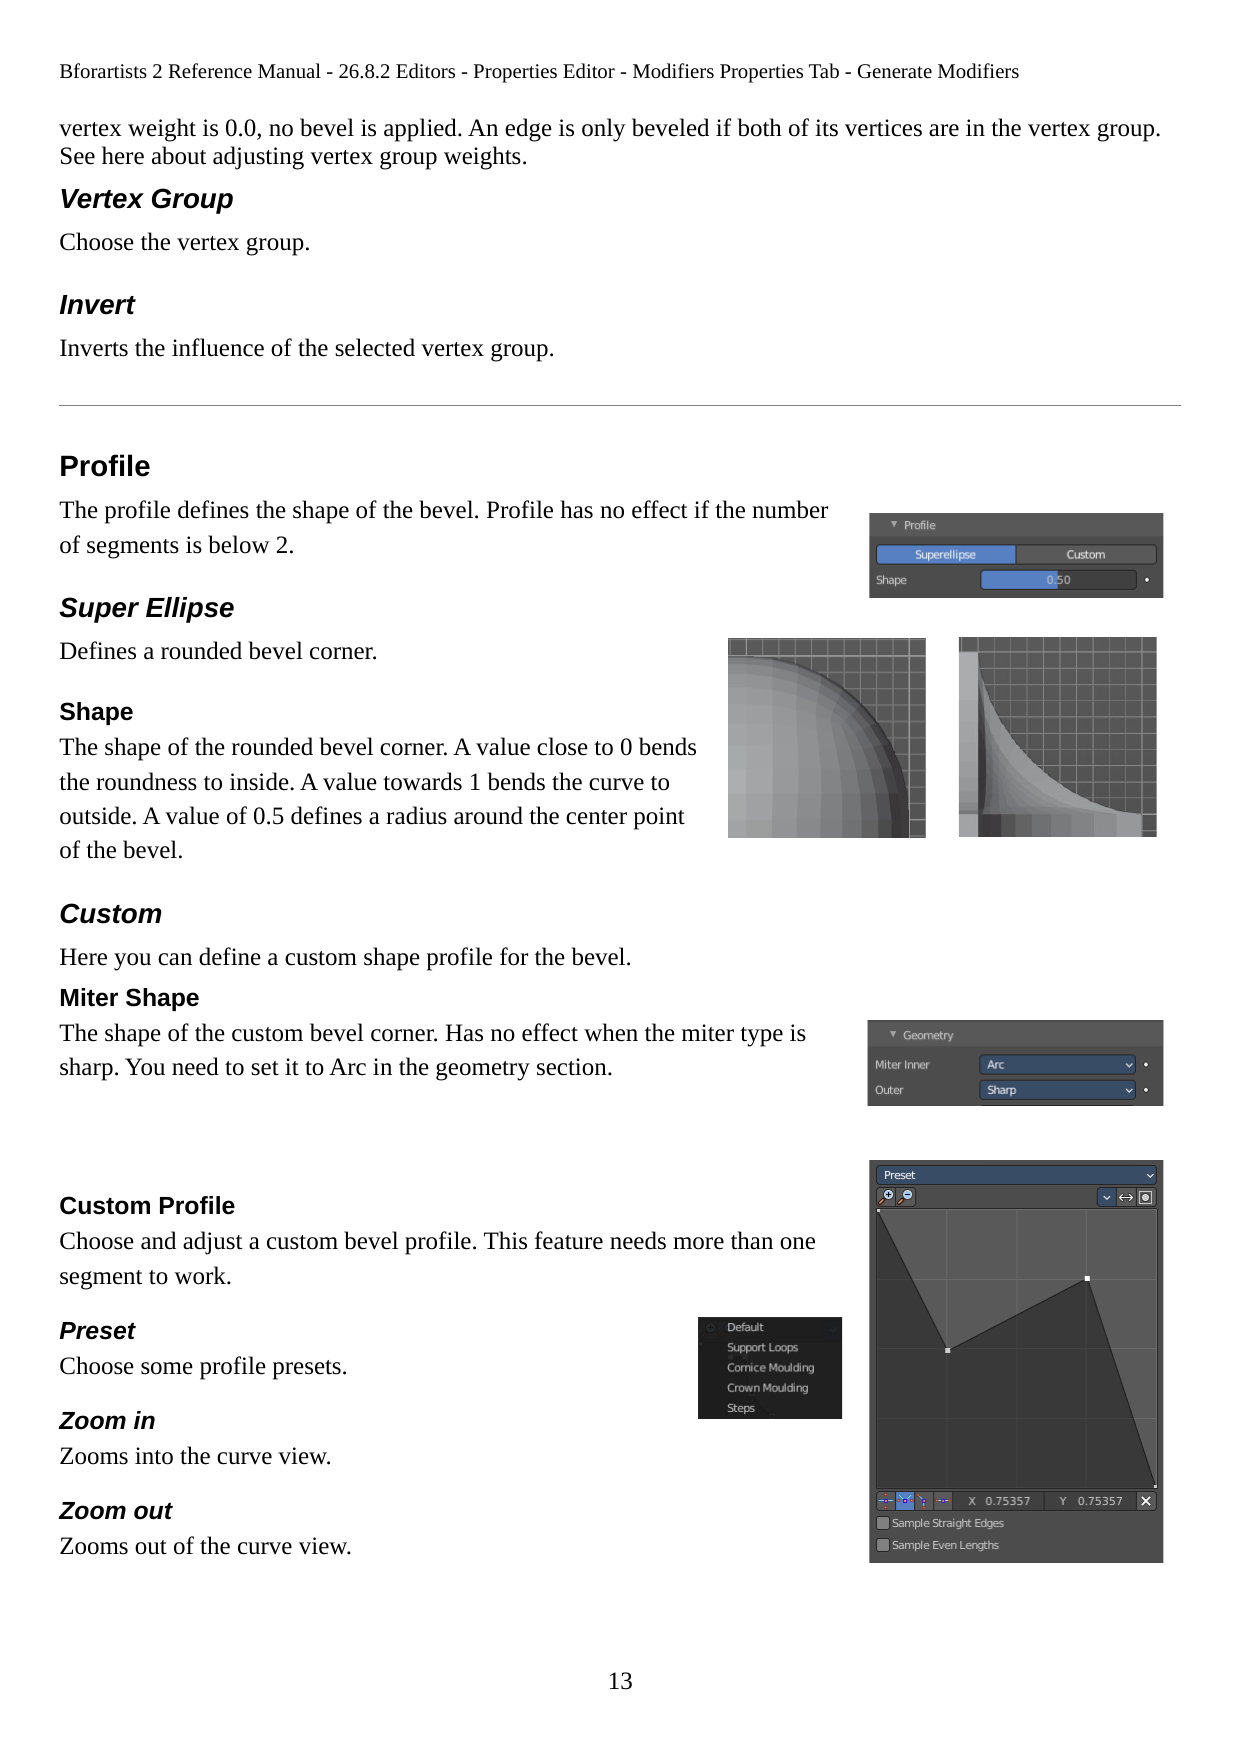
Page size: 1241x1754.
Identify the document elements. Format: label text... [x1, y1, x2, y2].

subtitle [1164, 1496, 1181, 1525]
subtitle Vertex Group [59, 183, 1181, 214]
subtitle [1164, 1316, 1181, 1344]
text The shape of the custom bevel corner. Has no effect when the miter type is sharp. You need to set it to Arc in the geometry section. [59, 1018, 1181, 1081]
text [843, 1351, 869, 1379]
subtitle [926, 697, 958, 726]
subtitle [1164, 1191, 1181, 1220]
subtitle Profile [59, 449, 1181, 483]
text Choose the vertex group. [59, 227, 1181, 256]
text The profile defines the shape of the bevel. Profile has no effect if the number of segments is below 2. [59, 495, 1181, 559]
subtitle Preset [59, 1316, 869, 1344]
subtitle Miter Shape [59, 983, 1181, 1011]
text vertex weight is 0.0, no bevel is applied. An edge is only beveled if both of its vertices are in the vertex group. See here about adjusting vertex group weights. [59, 113, 1181, 170]
subtitle Invert [59, 288, 1181, 320]
text Zooms into the curve view. [59, 1441, 869, 1470]
text Choose and adjust a custom bevel profile. This feature needs more than one segment to work. [59, 1226, 869, 1289]
subtitle Zoom in [59, 1406, 869, 1435]
subtitle Custom [59, 897, 1181, 929]
text Zooms out of the curve view. [59, 1531, 869, 1560]
picture [869, 513, 1164, 598]
text The shape of the rounded bevel corner. A value close to 0 bends the roundness to inside. A value towards 1 bends the curve to outside. A value of 0.5 defines a radius around the center point of the bevel. [59, 732, 1181, 864]
text Inverts the influence of the selected vertex group. [59, 333, 1181, 362]
subtitle Zoom out [59, 1496, 869, 1525]
text Here you can define a custom shape profile for the bevel. [59, 942, 1181, 970]
picture [728, 638, 926, 838]
subtitle [1164, 1406, 1181, 1435]
subtitle Shape [59, 697, 728, 726]
picture [958, 637, 1157, 837]
text Defines a rounded bevel corner. [59, 636, 1181, 664]
subtitle [1157, 697, 1181, 726]
picture [698, 1317, 843, 1419]
subtitle Custom Profile [59, 1191, 869, 1220]
subtitle Super Ellipse [59, 591, 1181, 623]
picture [869, 1160, 1164, 1563]
picture [867, 1020, 1164, 1106]
text Choose some profile presets. [59, 1351, 698, 1379]
